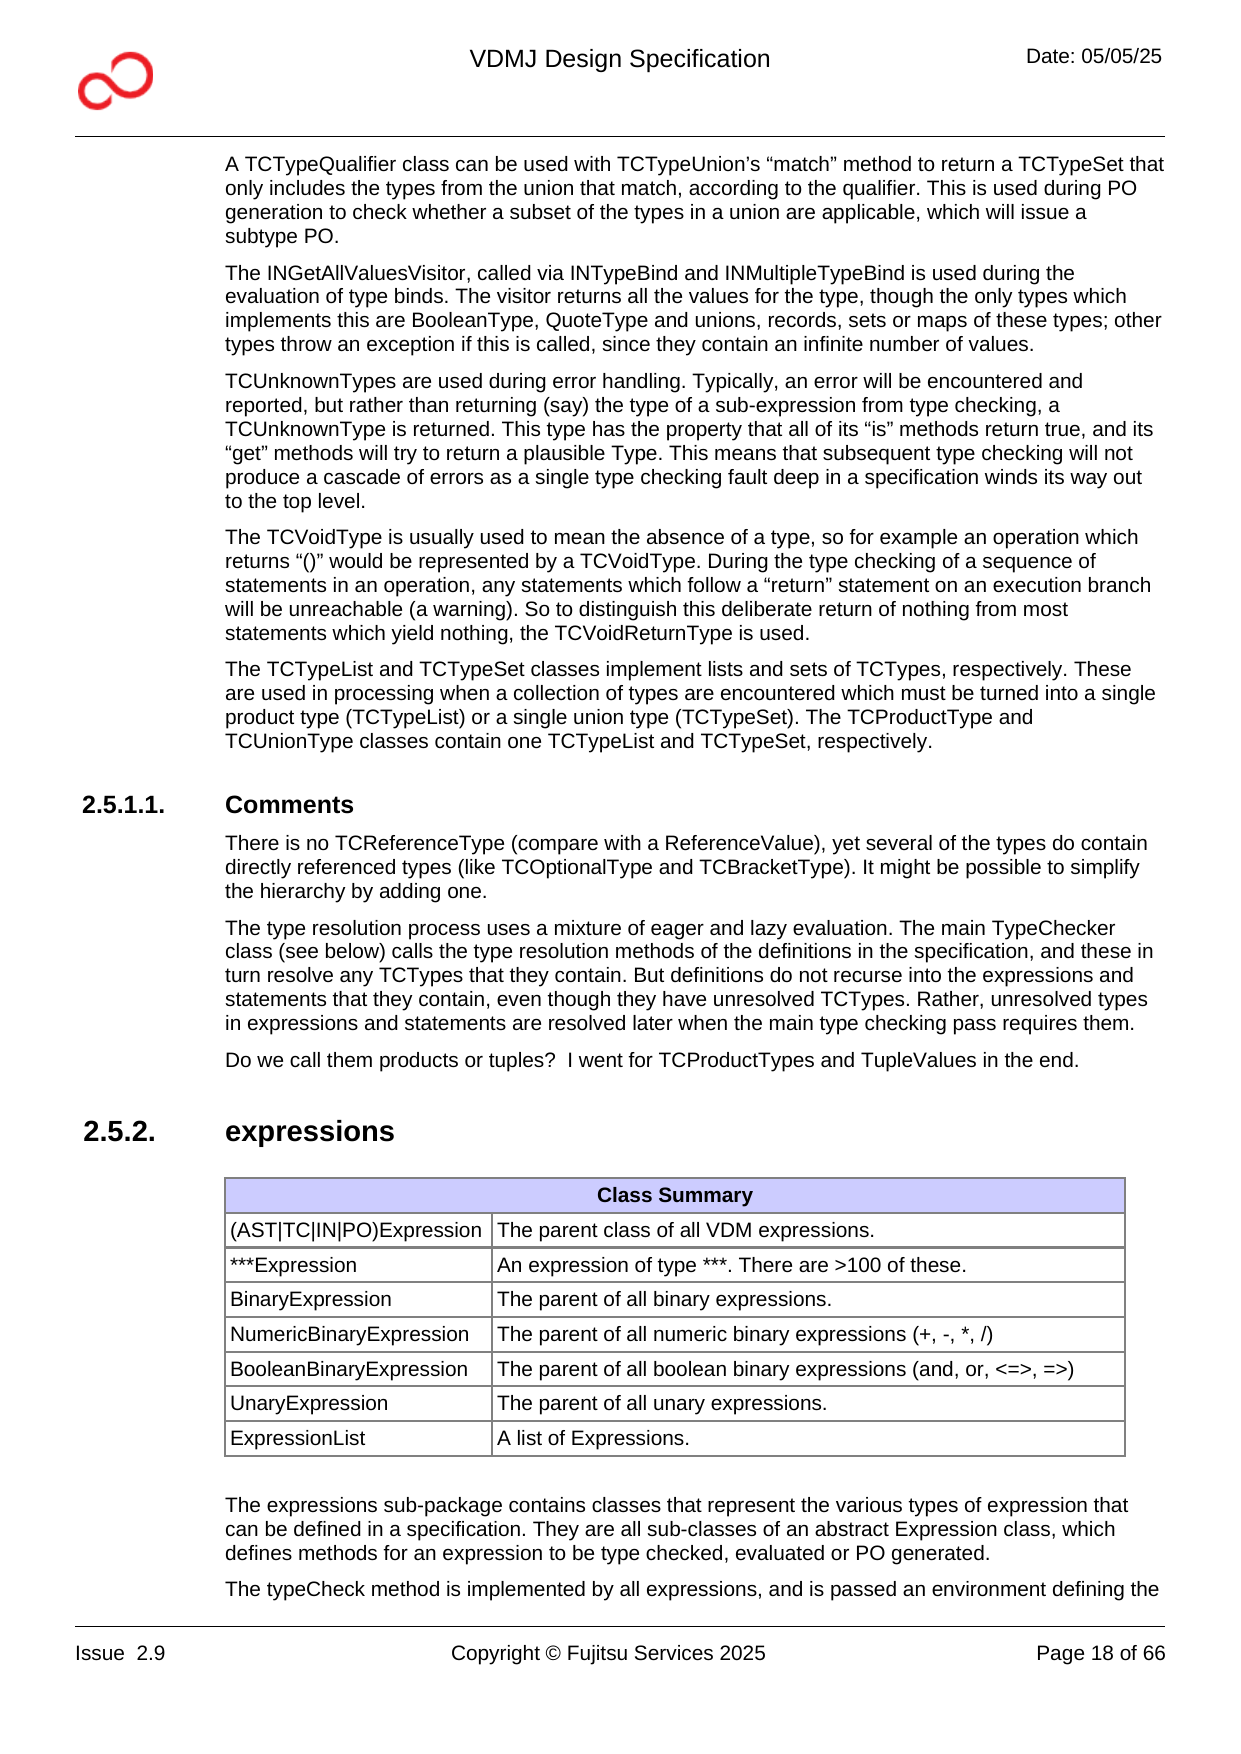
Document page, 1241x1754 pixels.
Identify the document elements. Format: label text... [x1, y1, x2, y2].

table_cell The parent class of all VDM expressions. [493, 1214, 1124, 1246]
table_cell A list of Expressions. [493, 1422, 1124, 1454]
subtitle expressions [75, 1114, 1165, 1147]
table_cell BinaryExpression [226, 1283, 491, 1316]
picture [78, 44, 153, 120]
text The TCTypeList and TCTypeSet classes implement lists and sets of TCTypes, respectively. These are used in processing when a collection of types are encountered which must be turned into a single product type (TCTypeList) or a single union type (TCTypeSet). The TCProductType and TCUnionType classes contain one TCTypeList and TCTypeSet, respectively. [225, 658, 1165, 753]
table_cell The parent of all boolean binary expressions (and, or, <=>, =>) [493, 1353, 1124, 1385]
text The type resolution process uses a mixture of eager and lazy evaluation. The main TypeChecker class (see below) calls the type resolution methods of the definitions in the specification, and these in turn resolve any TCTypes that they contain. But definitions do not recurse into the expressions and statements that they contain, even though they have unresolved TCTypes. Rather, unresolved types in expressions and statements are resolved later when the main type checking pass requires them. [225, 916, 1165, 1036]
subtitle Comments [75, 791, 1165, 819]
table_cell An expression of type ***. There are >100 of these. [493, 1249, 1124, 1281]
table_cell The parent of all unary expressions. [493, 1387, 1124, 1420]
table_cell UnaryExpression [226, 1387, 491, 1420]
text The TCVoidType is usually used to mean the absence of a type, so for example an operation which returns “()” would be represented by a TCVoidType. During the type checking of a sequence of statements in an operation, any statements which follow a “return” statement on an execution branch will be unreachable (a warning). So to distinguish this deliberate return of nothing from most statements which yield nothing, the TCVoidReturnType is used. [225, 525, 1165, 645]
text TCUnknownTypes are used during error handling. Typically, an error will be encountered and reported, but rather than returning (say) the type of a sub-expression from type checking, a TCUnknownType is returned. This type has the property that all of its “is” methods return true, and its “get” methods will try to return a plausible Type. This means that subsequent type checking will not produce a cascade of errors as a single type checking fault deep in a specification winds its way out to the top level. [225, 369, 1165, 513]
table_cell ExpressionList [226, 1422, 491, 1454]
table_cell BooleanBinaryExpression [226, 1353, 491, 1385]
table_cell The parent of all binary expressions. [493, 1283, 1124, 1316]
text The expressions sub-package contains classes that represent the various types of expression that can be defined in a specification. They are all sub-classes of an abstract Expression class, which defines methods for an expression to be type checked, evaluated or PO generated. [225, 1493, 1165, 1565]
text There is no TCReferenceType (compare with a ReferenceValue), yet several of the types do contain directly referenced types (like TCOptionalType and TCBracketType). It might be possible to simplify the hierarchy by adding one. [225, 831, 1165, 903]
table_cell NumericBinaryExpression [226, 1318, 491, 1351]
table_cell The parent of all numeric binary expressions (+, -, *, /) [493, 1318, 1124, 1351]
text Do we call them products or tuples? I went for TCProductTypes and TupleValues in the end. [225, 1048, 1165, 1072]
text The INGetAllValuesVisitor, called via INTypeBind and INMultipleTypeBind is used during the evaluation of type binds. The visitor returns all the values for the type, though the only types which implements this are BooleanType, QuoteType and unions, records, sets or maps of these types; other types throw an exception if this is called, since they contain an infinite number of values. [225, 261, 1165, 357]
table_cell (AST|TC|IN|PO)Expression [226, 1214, 491, 1246]
text A TCTypeQualifier class can be used with TCTypeUnion’s “match” method to return a TCTypeSet that only includes the types from the union that match, according to the qualifier. This is used during PO generation to check whether a subset of the types in a union are applicable, which will issue a subtype PO. [225, 152, 1165, 248]
table_cell ***Expression [226, 1249, 491, 1281]
text The typeCheck method is implemented by all expressions, and is passed an environment defining the [225, 1577, 1165, 1601]
table_header Class Summary [226, 1179, 1124, 1212]
